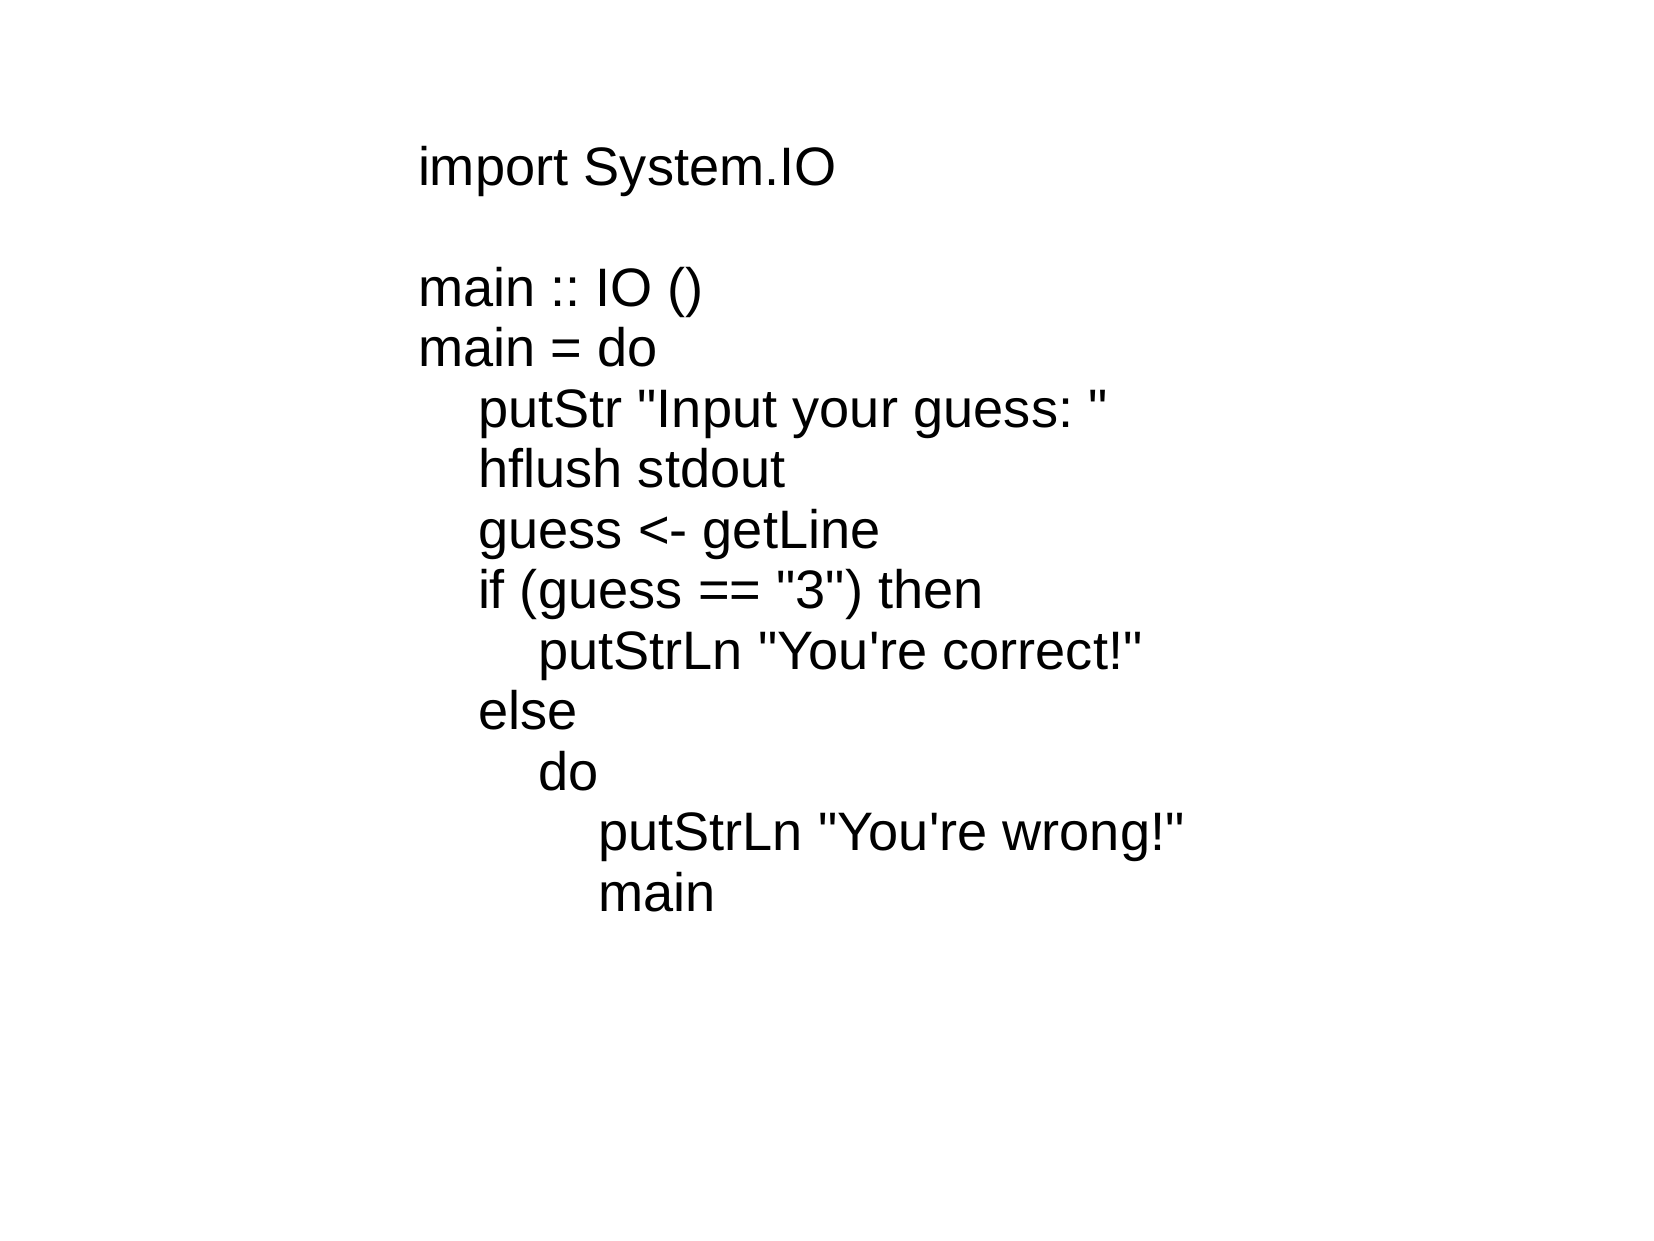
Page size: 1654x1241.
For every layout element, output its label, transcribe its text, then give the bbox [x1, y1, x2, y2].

subtitle import System.IO main :: IO () main = do putStr "Input your guess: " hflush stdout guess <- getLine if (guess == "3") then putStrLn "You're correct!" else do putStrLn "You're wrong!" main [418, 49, 1236, 1010]
